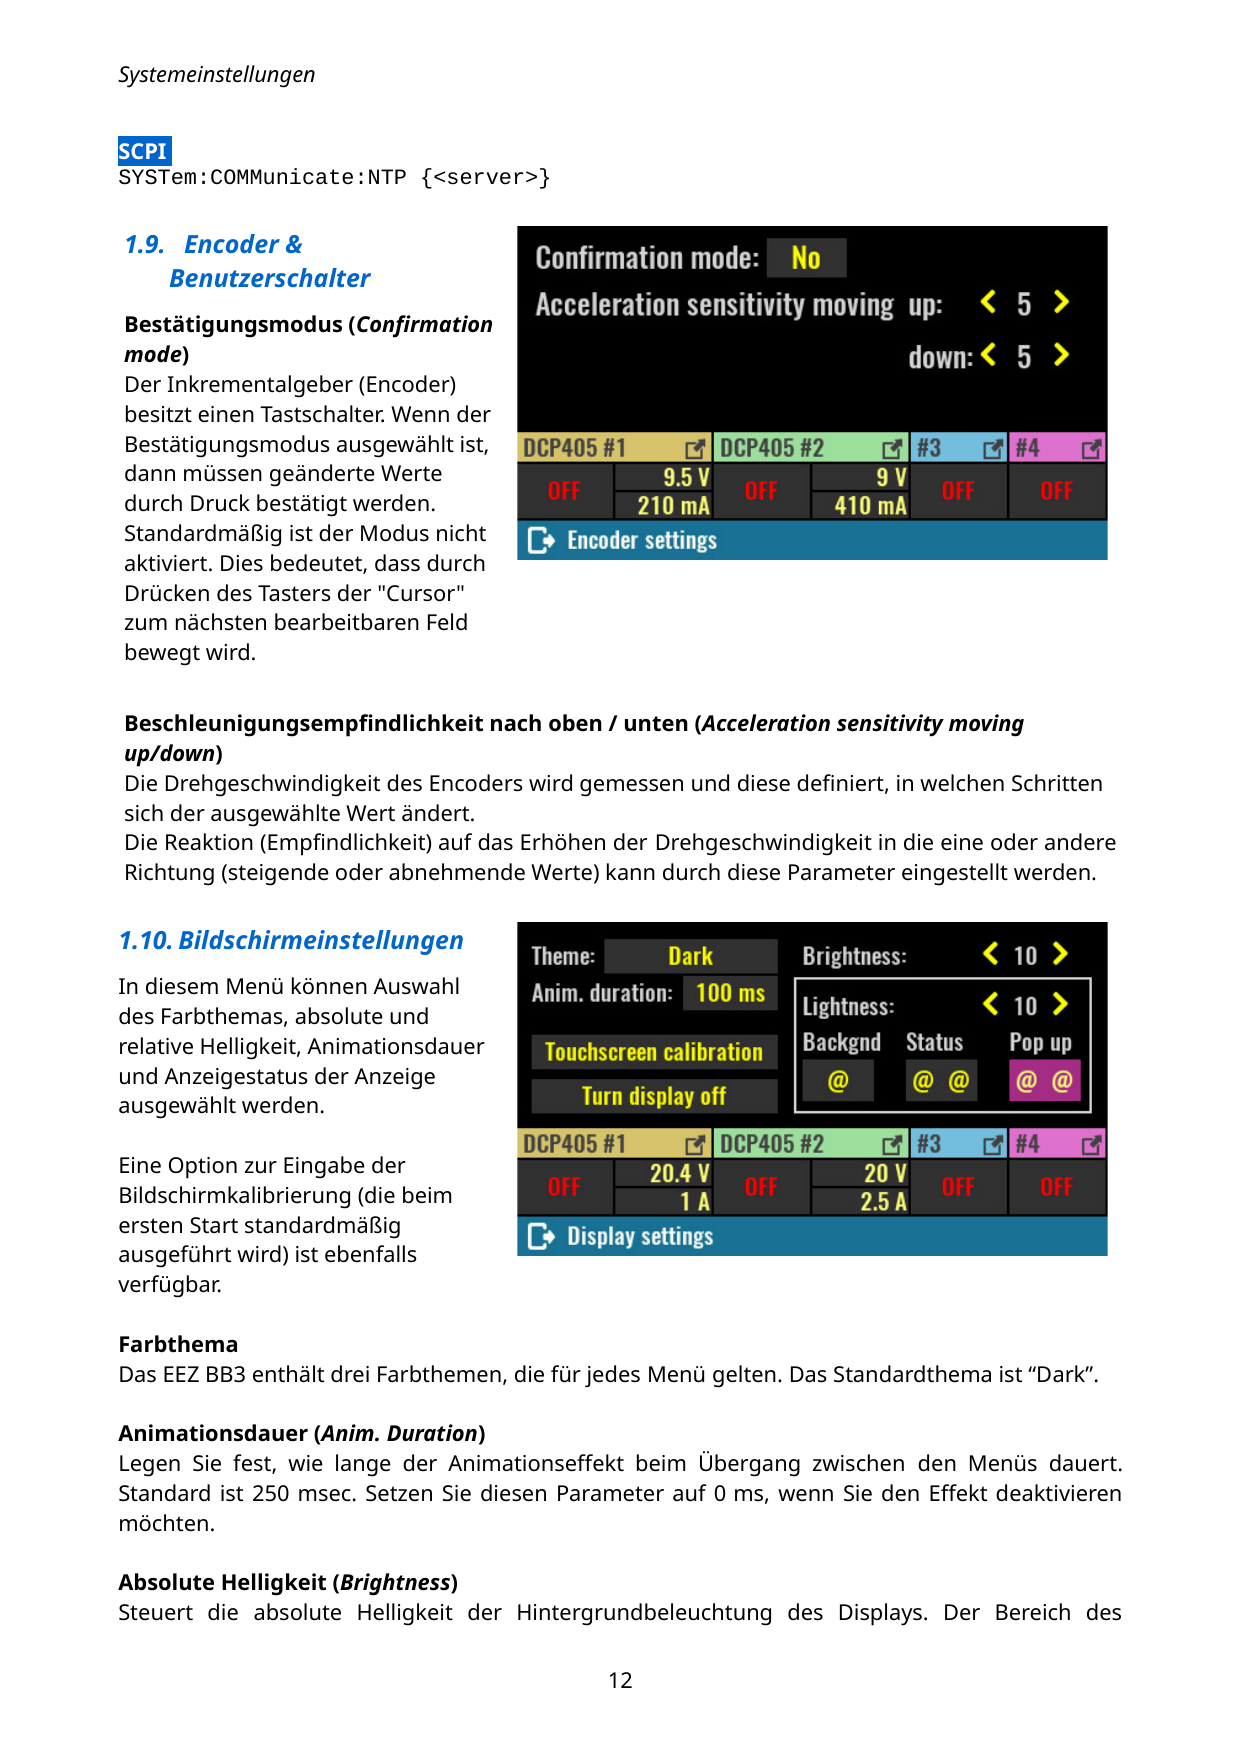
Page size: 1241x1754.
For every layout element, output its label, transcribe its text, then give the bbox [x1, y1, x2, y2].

table_header [502, 221, 1123, 702]
table_header Encoder & Benutzerschalter Bestätigungsmodus (Confirmation mode) Der Inkrementalgeber (Encoder) besitzt einen Tastschalter. Wenn der Bestätigungsmodus ausgewählt ist, dann müssen geänderte Werte durch Druck bestätigt werden. Standardmäßig ist der Modus nicht aktiviert. Dies bedeutet, dass durch Drücken des Tasters der "Cursor" zum nächsten bearbeitbaren Feld bewegt wird. [118, 221, 502, 702]
text SCPI [118, 136, 1122, 166]
text SYSTem:COMMunicate:NTP {<server>} [118, 166, 1122, 191]
table_cell Animationsdauer (Anim. Duration) Legen Sie fest, wie lange der Animationseffekt beim Übergang zwischen den Menüs dauert. Standard ist 250 msec. Setzen Sie diesen Parameter auf 0 ms, wenn Sie den Effekt deaktivieren möchten. [118, 1418, 1123, 1567]
picture [517, 226, 1108, 560]
table_cell Farbthema Das EEZ BB3 enthält drei Farbthemen, die für jedes Menü gelten. Das Standardthema ist “Dark”. [118, 1329, 1123, 1418]
table_header [502, 923, 1123, 1329]
table_cell Beschleunigungsempfindlichkeit nach oben / unten (Acceleration sensitivity moving up/down) Die Drehgeschwindigkeit des Encoders wird gemessen und diese definiert, in welchen Schritten sich der ausgewählte Wert ändert. Die Reaktion (Empfindlichkeit) auf das Erhöhen der Drehgeschwindigkeit in die eine oder andere Richtung (steigende oder abnehmende Werte) kann durch diese Parameter eingestellt werden. [118, 703, 1123, 893]
picture [517, 922, 1108, 1256]
table_cell Absolute Helligkeit (Brightness) Steuert die absolute Helligkeit der Hintergrundbeleuchtung des Displays. Der Bereich des [118, 1567, 1123, 1627]
table_header Bildschirmeinstellungen In diesem Menü können Auswahl des Farbthemas, absolute und relative Helligkeit, Animationsdauer und Anzeigestatus der Anzeige ausgewählt werden. Eine Option zur Eingabe der Bildschirmkalibrierung (die beim ersten Start standardmäßig ausgeführt wird) ist ebenfalls verfügbar. [118, 923, 502, 1329]
